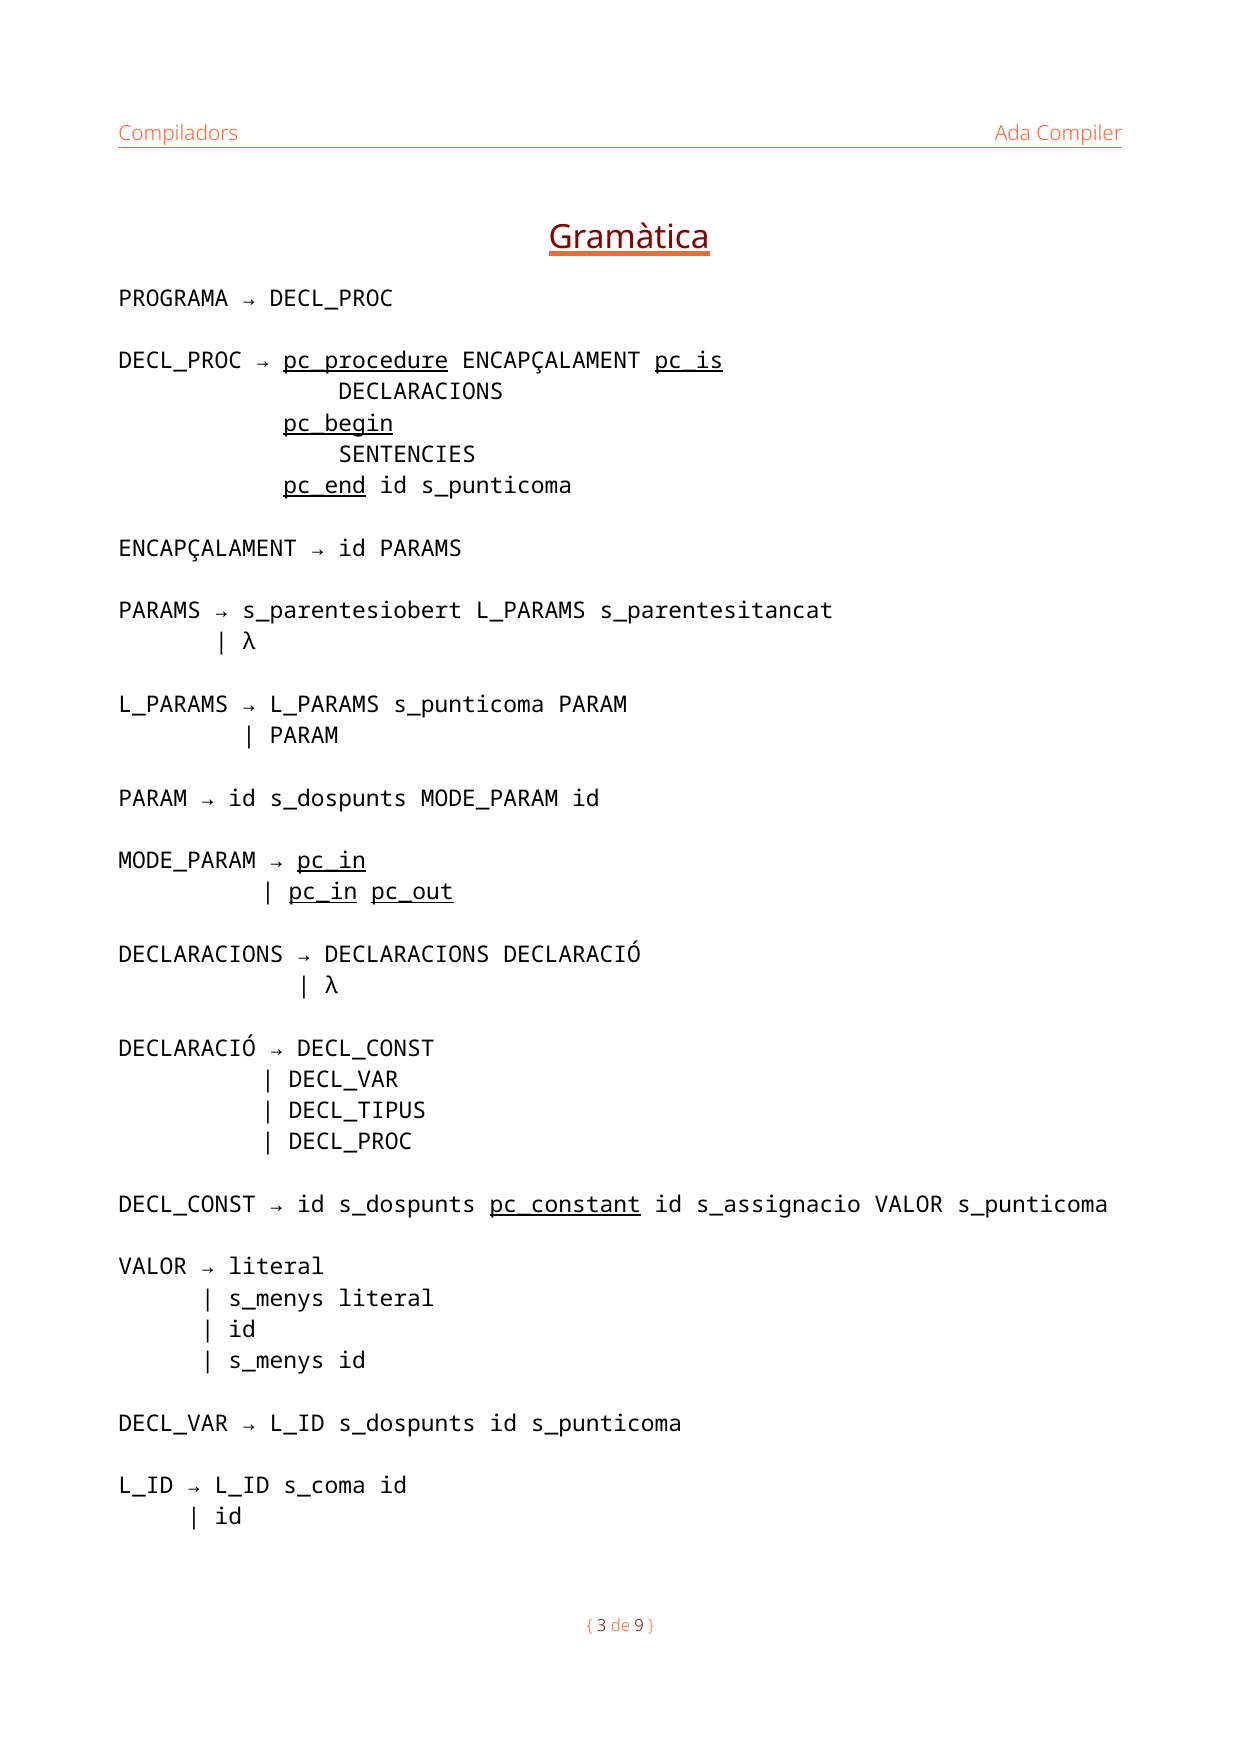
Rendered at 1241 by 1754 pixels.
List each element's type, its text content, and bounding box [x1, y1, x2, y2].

text MODE_PARAM → pc_in [118, 844, 1122, 875]
text pc_end id s_punticoma [118, 469, 1122, 500]
text ENCAPÇALAMENT → id PARAMS [118, 532, 1122, 563]
text pc_begin [118, 407, 1122, 438]
text DECLARACIONS [118, 375, 1122, 407]
text DECL_VAR → L_ID s_dospunts id s_punticoma [118, 1407, 1122, 1438]
text SENTENCIES [118, 438, 1122, 469]
text DECL_CONST → id s_dospunts pc_constant id s_assignacio VALOR s_punticoma [118, 1188, 1122, 1219]
text | DECL_VAR [118, 1063, 1122, 1094]
text VALOR → literal [118, 1250, 1122, 1282]
text | PARAM [118, 719, 1122, 750]
text PARAM → id s_dospunts MODE_PARAM id [118, 782, 1122, 813]
text | id [118, 1313, 1122, 1344]
text | DECL_PROC [118, 1125, 1122, 1157]
text | pc_in pc_out [118, 875, 1122, 907]
text DECL_PROC → pc_procedure ENCAPÇALAMENT pc_is [118, 344, 1122, 375]
text | λ [118, 969, 1122, 1000]
text DECLARACIÓ → DECL_CONST [118, 1032, 1122, 1063]
text | s_menys id [118, 1344, 1122, 1375]
text L_ID → L_ID s_coma id [118, 1469, 1122, 1500]
text DECLARACIONS → DECLARACIONS DECLARACIÓ [118, 938, 1122, 969]
text | s_menys literal [118, 1282, 1122, 1313]
subtitle Gramàtica [136, 212, 1122, 258]
text PROGRAMA → DECL_PROC [118, 282, 1122, 313]
text | id [118, 1500, 1122, 1532]
text L_PARAMS → L_PARAMS s_punticoma PARAM [118, 688, 1122, 719]
text | DECL_TIPUS [118, 1094, 1122, 1125]
text | λ [118, 625, 1122, 657]
text PARAMS → s_parentesiobert L_PARAMS s_parentesitancat [118, 594, 1122, 625]
